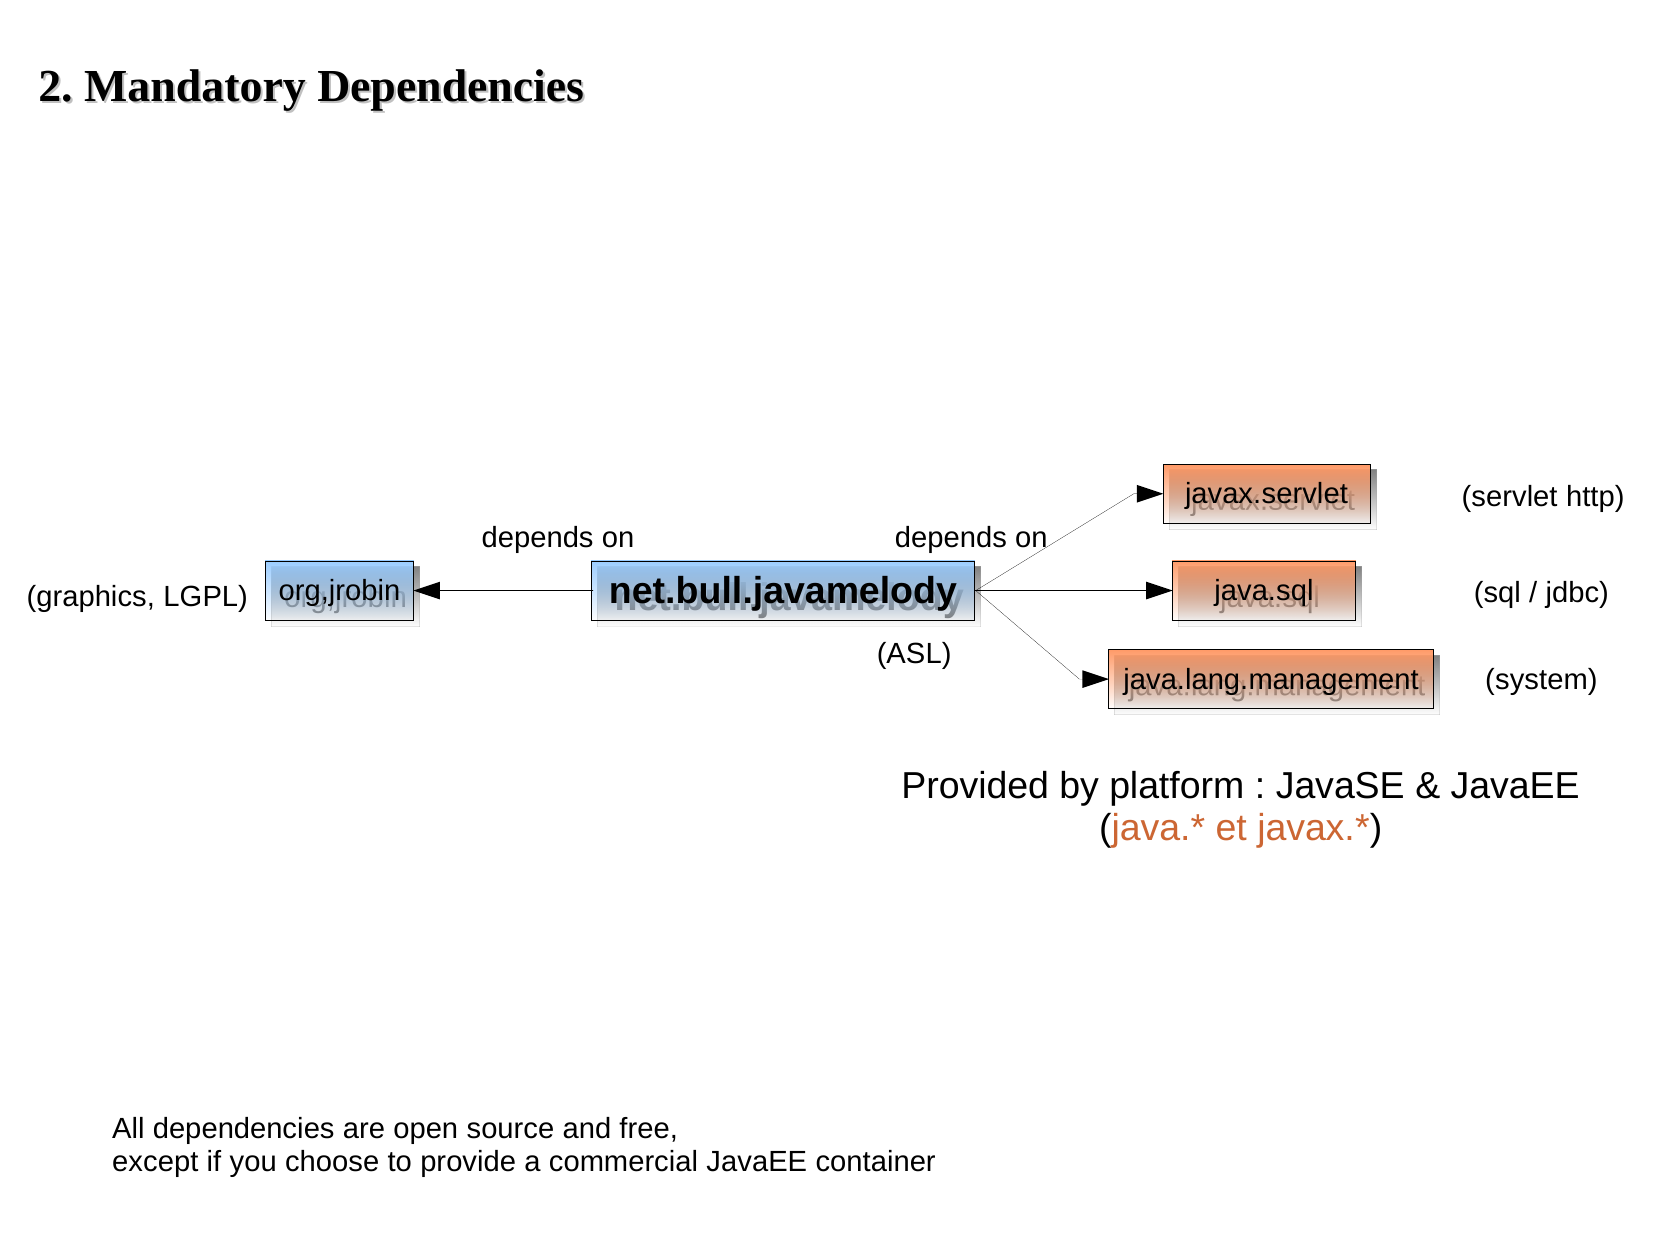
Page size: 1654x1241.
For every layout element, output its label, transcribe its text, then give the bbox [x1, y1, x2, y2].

text_box (servlet http) [1446, 472, 1640, 521]
text_box javax.servlet [1163, 464, 1371, 524]
text_box java.sql [1172, 561, 1356, 621]
text_box java.lang.management [1108, 649, 1434, 709]
text_box org,jrobin [265, 561, 414, 621]
text_box (sql / jdbc) [1458, 564, 1625, 621]
text_box net.bull.javamelody [591, 561, 975, 621]
text_box All dependencies are open source and free, except if you choose to provide a commercial JavaEE container [97, 1104, 950, 1185]
text_box (graphics, LGPL) [11, 572, 263, 621]
text_box Provided by platform : JavaSE & JavaEE (java.* et javax.*) [886, 757, 1595, 857]
text_box depends on [466, 513, 650, 562]
text_box (system) [1470, 655, 1613, 703]
text_box (ASL) [862, 630, 987, 678]
text_box depends on [880, 513, 1063, 562]
text_box 2. Mandatory Dependencies [23, 53, 600, 120]
